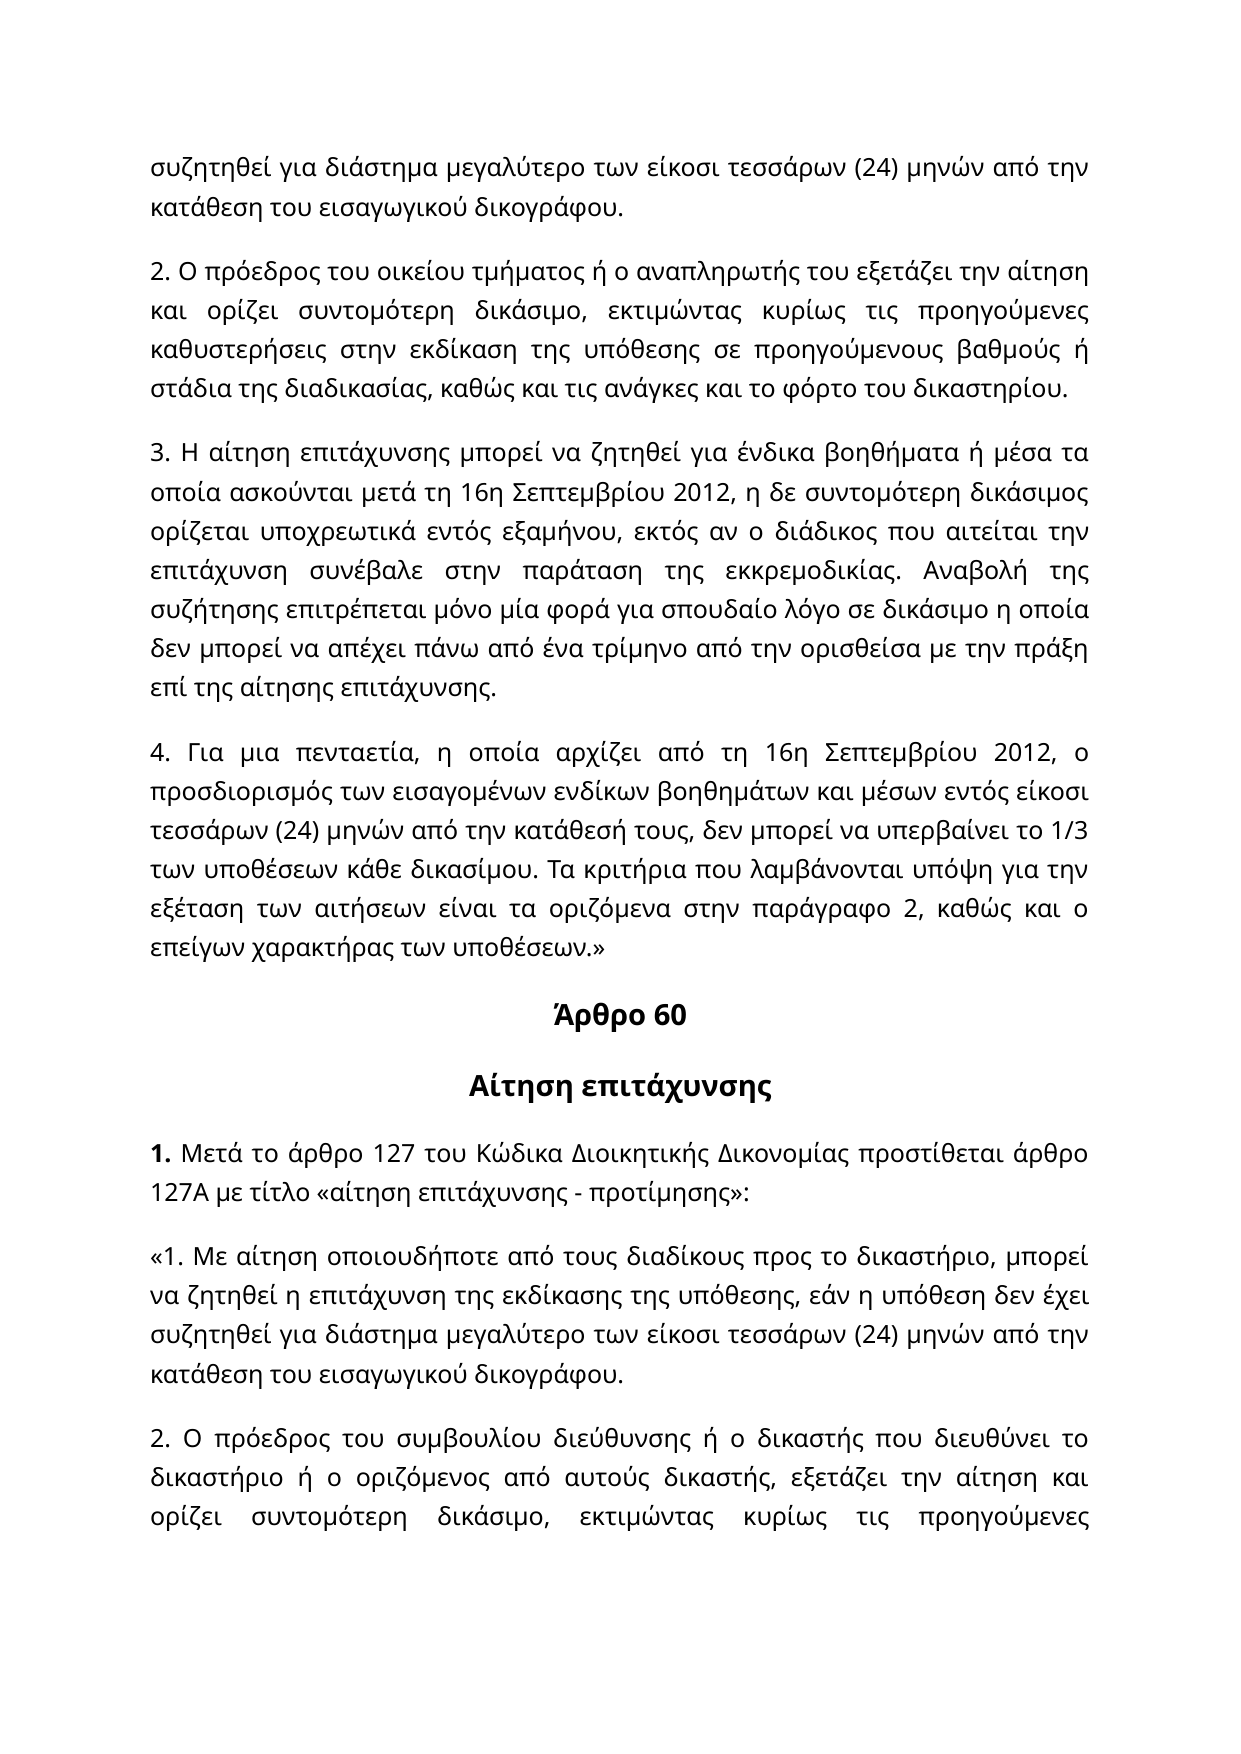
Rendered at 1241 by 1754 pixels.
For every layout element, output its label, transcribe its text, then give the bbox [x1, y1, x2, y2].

text συζητηθεί για διάστημα μεγαλύτερο των είκοσι τεσσάρων (24) μηνών από την κατάθεση του εισαγωγικού δικογράφου. [150, 150, 1090, 223]
text 3. Η αίτηση επιτάχυνσης μπορεί να ζητηθεί για ένδικα βοηθήματα ή μέσα τα οποία ασκούνται μετά τη 16η Σεπτεμβρίου 2012, η δε συντομότερη δικάσιμος ορίζεται υποχρεωτικά εντός εξαμήνου, εκτός αν ο διάδικος που αιτείται την επιτάχυνση συνέβαλε στην παράταση της εκκρεμοδικίας. Αναβολή της συζήτησης επιτρέπεται μόνο μία φορά για σπουδαίο λόγο σε δικάσιμο η οποία δεν μπορεί να απέχει πάνω από ένα τρίμηνο από την ορισθείσα με την πράξη επί της αίτησης επιτάχυνσης. [150, 435, 1090, 704]
subtitle Άρθρο 60 [150, 994, 1090, 1034]
text 2. Ο πρόεδρος του συμβουλίου διεύθυνσης ή ο δικαστής που διευθύνει το δικαστήριο ή ο οριζόμενος από αυτούς δικαστής, εξετάζει την αίτηση και ορίζει συντομότερη δικάσιμο, εκτιμώντας κυρίως τις προηγούμενες [150, 1420, 1090, 1533]
subtitle Αίτηση επιτάχυνσης [150, 1065, 1090, 1104]
text 4. Για μια πενταετία, η οποία αρχίζει από τη 16η Σεπτεμβρίου 2012, ο προσδιορισμός των εισαγομένων ενδίκων βοηθημάτων και μέσων εντός είκοσι τεσσάρων (24) μηνών από την κατάθεσή τους, δεν μπορεί να υπερβαίνει το 1/3 των υποθέσεων κάθε δικασίμου. Τα κριτήρια που λαμβάνονται υπόψη για την εξέταση των αιτήσεων είναι τα οριζόμενα στην παράγραφο 2, καθώς και ο επείγων χαρακτήρας των υποθέσεων.» [150, 734, 1090, 964]
text «1. Με αίτηση οποιουδήποτε από τους διαδίκους προς το δικαστήριο, μπορεί να ζητηθεί η επιτάχυνση της εκδίκασης της υπόθεσης, εάν η υπόθεση δεν έχει συζητηθεί για διάστημα μεγαλύτερο των είκοσι τεσσάρων (24) μηνών από την κατάθεση του εισαγωγικού δικογράφου. [150, 1239, 1090, 1390]
text 2. Ο πρόεδρος του οικείου τμήματος ή ο αναπληρωτής του εξετάζει την αίτηση και ορίζει συντομότερη δικάσιμο, εκτιμώντας κυρίως τις προηγούμενες καθυστερήσεις στην εκδίκαση της υπόθεσης σε προηγούμενους βαθμούς ή στάδια της διαδικασίας, καθώς και τις ανάγκες και το φόρτο του δικαστηρίου. [150, 253, 1090, 405]
text 1. Μετά το άρθρο 127 του Κώδικα Διοικητικής Δικονομίας προστίθεται άρθρο 127Α με τίτλο «αίτηση επιτάχυνσης - προτίμησης»: [150, 1135, 1090, 1209]
